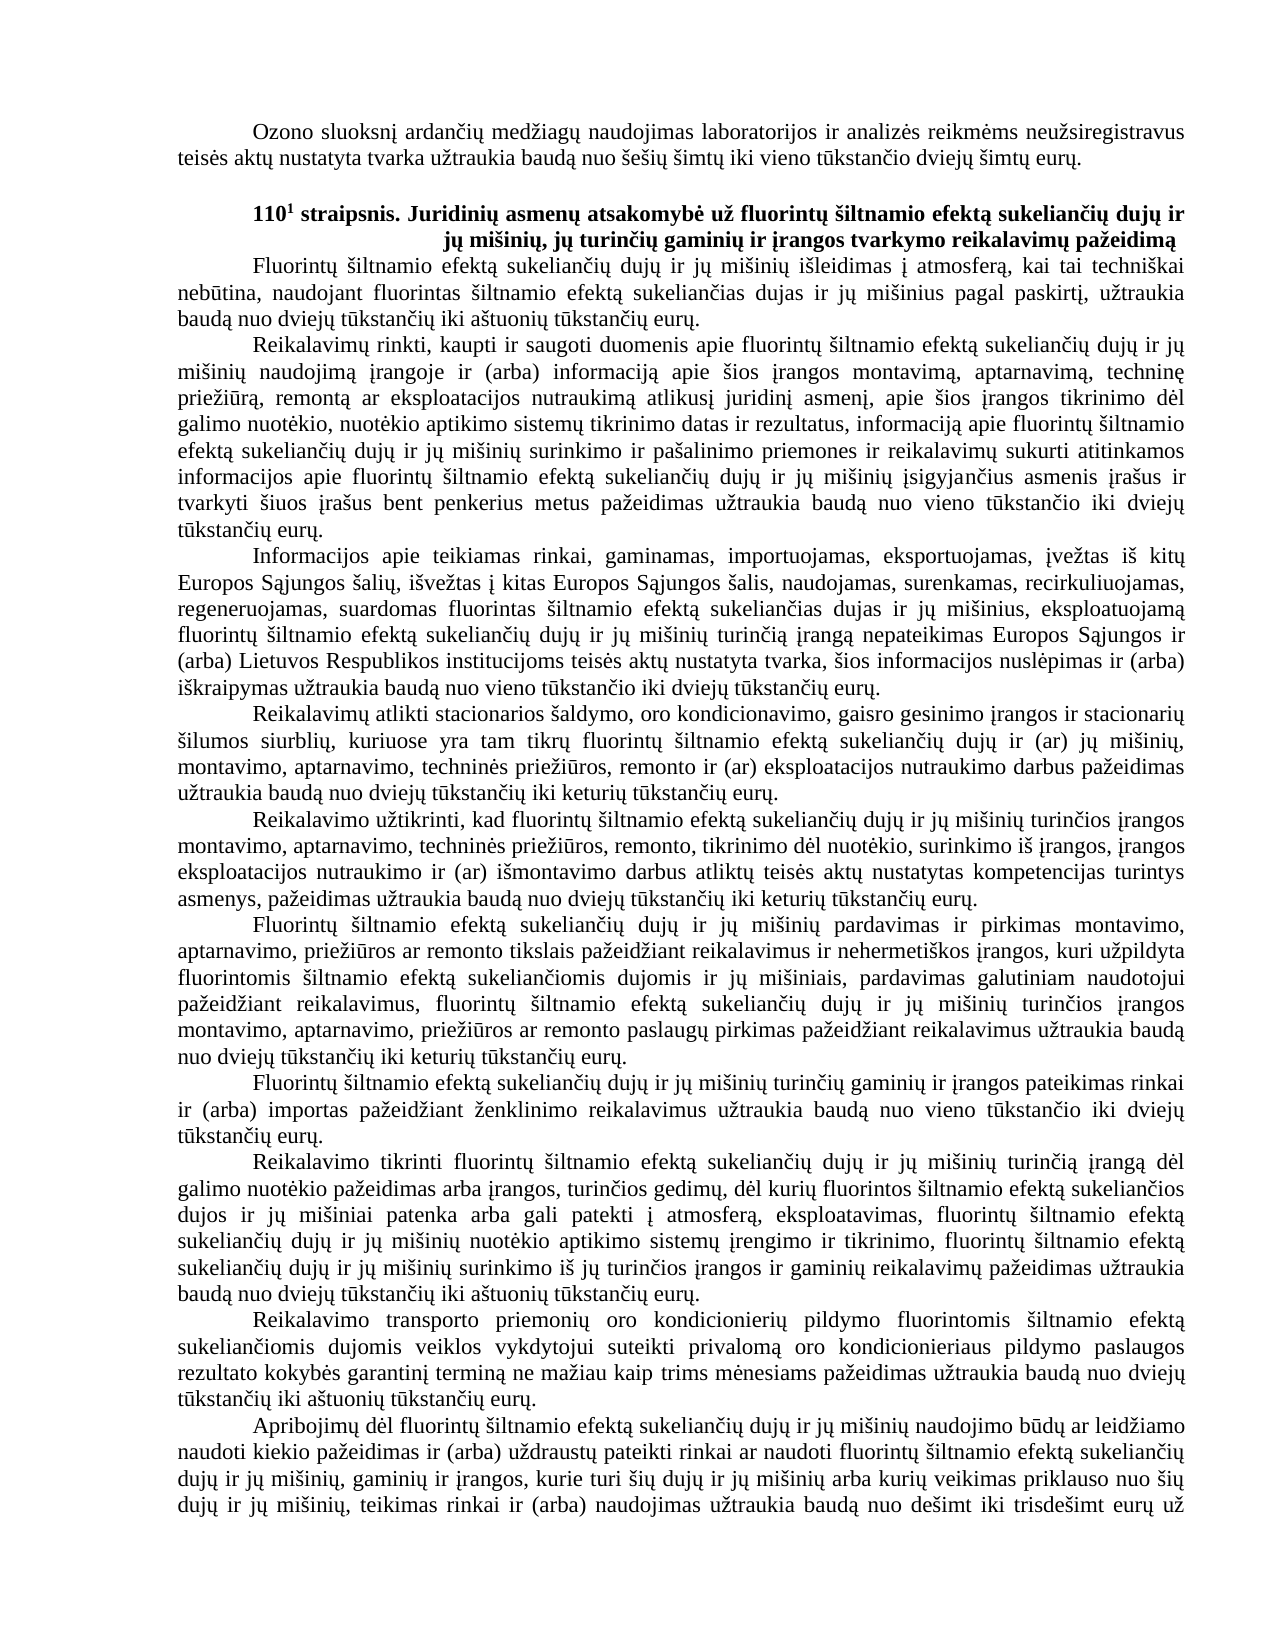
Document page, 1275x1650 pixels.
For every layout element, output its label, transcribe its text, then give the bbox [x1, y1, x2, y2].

text Ozono sluoksnį ardančių medžiagų naudojimas laboratorijos ir analizės reikmėms neužsiregistravus teisės aktų nustatyta tvarka užtraukia baudą nuo šešių šimtų iki vieno tūkstančio dviejų šimtų eurų. [177, 118, 1186, 171]
text Reikalavimo transporto priemonių oro kondicionierių pildymo fluorintomis šiltnamio efektą sukeliančiomis dujomis veiklos vykdytojui suteikti privalomą oro kondicionieriaus pildymo paslaugos rezultato kokybės garantinį terminą ne mažiau kaip trims mėnesiams pažeidimas užtraukia baudą nuo dviejų tūkstančių iki aštuonių tūkstančių eurų. [177, 1306, 1186, 1412]
text Reikalavimo užtikrinti, kad fluorintų šiltnamio efektą sukeliančių dujų ir jų mišinių turinčios įrangos montavimo, aptarnavimo, techninės priežiūros, remonto, tikrinimo dėl nuotėkio, surinkimo iš įrangos, įrangos eksploatacijos nutraukimo ir (ar) išmontavimo darbus atliktų teisės aktų nustatytas kompetencijas turintys asmenys, pažeidimas užtraukia baudą nuo dviejų tūkstančių iki keturių tūkstančių eurų. [177, 806, 1186, 911]
text Informacijos apie teikiamas rinkai, gaminamas, importuojamas, eksportuojamas, įvežtas iš kitų Europos Sąjungos šalių, išvežtas į kitas Europos Sąjungos šalis, naudojamas, surenkamas, recirkuliuojamas, regeneruojamas, suardomas fluorintas šiltnamio efektą sukeliančias dujas ir jų mišinius, eksploatuojamą fluorintų šiltnamio efektą sukeliančių dujų ir jų mišinių turinčią įrangą nepateikimas Europos Sąjungos ir (arba) Lietuvos Respublikos institucijoms teisės aktų nustatyta tvarka, šios informacijos nuslėpimas ir (arba) iškraipymas užtraukia baudą nuo vieno tūkstančio iki dviejų tūkstančių eurų. [177, 542, 1186, 700]
text Reikalavimų rinkti, kaupti ir saugoti duomenis apie fluorintų šiltnamio efektą sukeliančių dujų ir jų mišinių naudojimą įrangoje ir (arba) informaciją apie šios įrangos montavimą, aptarnavimą, techninę priežiūrą, remontą ar eksploatacijos nutraukimą atlikusį juridinį asmenį, apie šios įrangos tikrinimo dėl galimo nuotėkio, nuotėkio aptikimo sistemų tikrinimo datas ir rezultatus, informaciją apie fluorintų šiltnamio efektą sukeliančių dujų ir jų mišinių surinkimo ir pašalinimo priemones ir reikalavimų sukurti atitinkamos informacijos apie fluorintų šiltnamio efektą sukeliančių dujų ir jų mišinių įsigyjančius asmenis įrašus ir tvarkyti šiuos įrašus bent penkerius metus pažeidimas užtraukia baudą nuo vieno tūkstančio iki dviejų tūkstančių eurų. [177, 331, 1186, 542]
text Apribojimų dėl fluorintų šiltnamio efektą sukeliančių dujų ir jų mišinių naudojimo būdų ar leidžiamo naudoti kiekio pažeidimas ir (arba) uždraustų pateikti rinkai ar naudoti fluorintų šiltnamio efektą sukeliančių dujų ir jų mišinių, gaminių ir įrangos, kurie turi šių dujų ir jų mišinių arba kurių veikimas priklauso nuo šių dujų ir jų mišinių, teikimas rinkai ir (arba) naudojimas užtraukia baudą nuo dešimt iki trisdešimt eurų už [177, 1412, 1186, 1517]
text Reikalavimų atlikti stacionarios šaldymo, oro kondicionavimo, gaisro gesinimo įrangos ir stacionarių šilumos siurblių, kuriuose yra tam tikrų fluorintų šiltnamio efektą sukeliančių dujų ir (ar) jų mišinių, montavimo, aptarnavimo, techninės priežiūros, remonto ir (ar) eksploatacijos nutraukimo darbus pažeidimas užtraukia baudą nuo dviejų tūkstančių iki keturių tūkstančių eurų. [177, 700, 1186, 806]
text Fluorintų šiltnamio efektą sukeliančių dujų ir jų mišinių pardavimas ir pirkimas montavimo, aptarnavimo, priežiūros ar remonto tikslais pažeidžiant reikalavimus ir nehermetiškos įrangos, kuri užpildyta fluorintomis šiltnamio efektą sukeliančiomis dujomis ir jų mišiniais, pardavimas galutiniam naudotojui pažeidžiant reikalavimus, fluorintų šiltnamio efektą sukeliančių dujų ir jų mišinių turinčios įrangos montavimo, aptarnavimo, priežiūros ar remonto paslaugų pirkimas pažeidžiant reikalavimus užtraukia baudą nuo dviejų tūkstančių iki keturių tūkstančių eurų. [177, 911, 1186, 1069]
text Reikalavimo tikrinti fluorintų šiltnamio efektą sukeliančių dujų ir jų mišinių turinčią įrangą dėl galimo nuotėkio pažeidimas arba įrangos, turinčios gedimų, dėl kurių fluorintos šiltnamio efektą sukeliančios dujos ir jų mišiniai patenka arba gali patekti į atmosferą, eksploatavimas, fluorintų šiltnamio efektą sukeliančių dujų ir jų mišinių nuotėkio aptikimo sistemų įrengimo ir tikrinimo, fluorintų šiltnamio efektą sukeliančių dujų ir jų mišinių surinkimo iš jų turinčios įrangos ir gaminių reikalavimų pažeidimas užtraukia baudą nuo dviejų tūkstančių iki aštuonių tūkstančių eurų. [177, 1148, 1186, 1306]
text Fluorintų šiltnamio efektą sukeliančių dujų ir jų mišinių išleidimas į atmosferą, kai tai techniškai nebūtina, naudojant fluorintas šiltnamio efektą sukeliančias dujas ir jų mišinius pagal paskirtį, užtraukia baudą nuo dviejų tūkstančių iki aštuonių tūkstančių eurų. [177, 252, 1186, 331]
text 1101 straipsnis. Juridinių asmenų atsakomybė už fluorintų šiltnamio efektą sukeliančių dujų ir jų mišinių, jų turinčių gaminių ir įrangos tvarkymo reikalavimų pažeidimą [252, 199, 1186, 252]
text Fluorintų šiltnamio efektą sukeliančių dujų ir jų mišinių turinčių gaminių ir įrangos pateikimas rinkai ir (arba) importas pažeidžiant ženklinimo reikalavimus užtraukia baudą nuo vieno tūkstančio iki dviejų tūkstančių eurų. [177, 1069, 1186, 1148]
